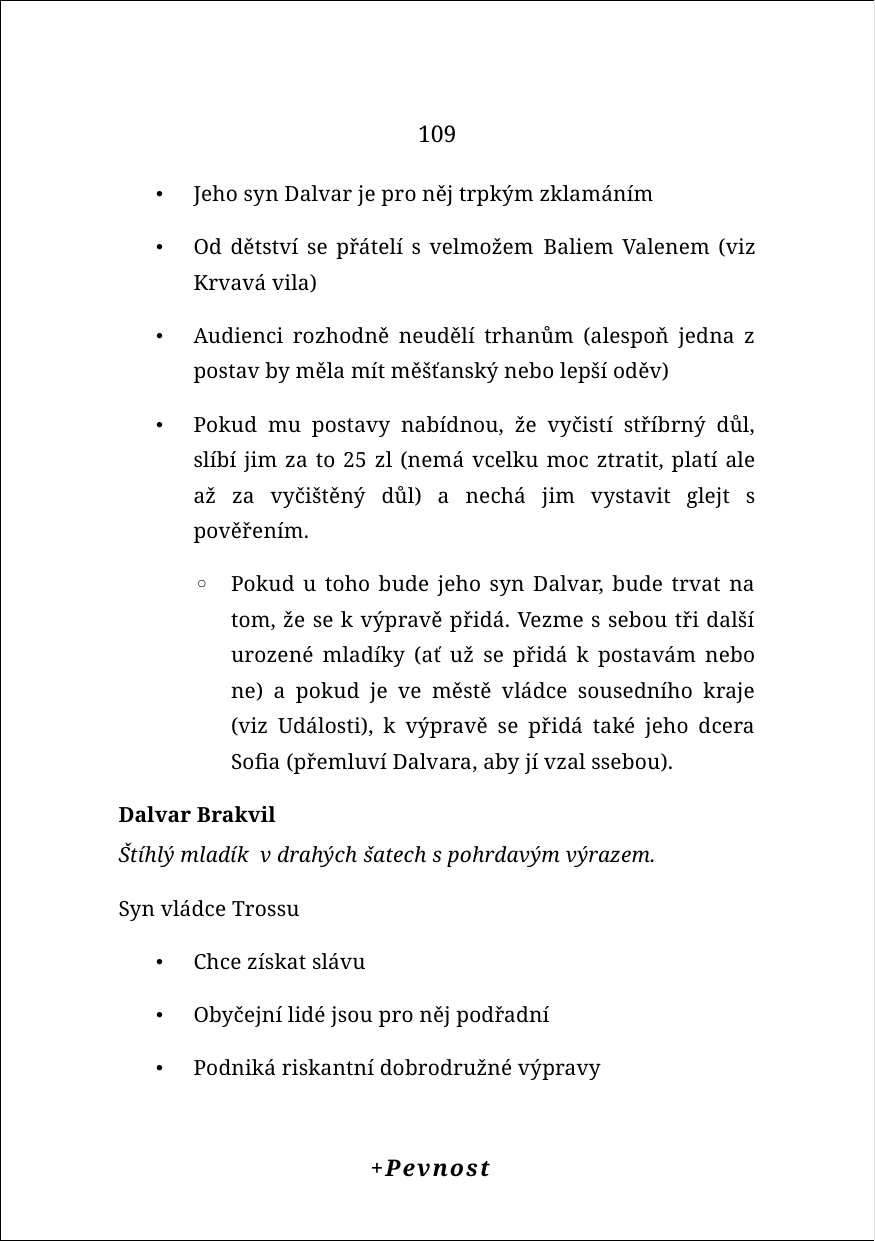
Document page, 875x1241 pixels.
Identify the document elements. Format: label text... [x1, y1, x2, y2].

list Audienci rozhodně neudělí trhanům (alespoň jedna z postav by měla mít měšťanský nebo lepší oděv) [156, 321, 756, 385]
list Podniká riskantní dobrodružné výpravy [156, 1053, 756, 1082]
text Syn vládce Trossu [118, 894, 756, 922]
list Obyčejní lidé jsou pro něj podřadní [156, 1000, 756, 1029]
list Pokud mu postavy nabídnou, že vyčistí stříbrný důl, slíbí jim za to 25 zl (nemá vcelku moc ztratit, platí ale až za vyčištěný důl) a nechá jim vystavit glejt s pověřením. [156, 410, 756, 545]
text Štíhlý mladík v drahých šatech s pohrdavým výrazem. [118, 841, 756, 869]
list Pokud u toho bude jeho syn Dalvar, bude trvat na tom, že se k výpravě přidá. Vezme s sebou tři další urozené mladíky (ať už se přidá k postavám nebo ne) a pokud je ve městě vládce sousedního kraje (viz Události), k výpravě se přidá také jeho dcera Sofia (přemluví Dalvara, aby jí vzal ssebou). [193, 569, 756, 776]
list Chce získat slávu [156, 947, 756, 975]
list Od dětství se přátelí s velmožem Baliem Valenem (viz Krvavá vila) [156, 232, 756, 296]
subtitle Dalvar Brakvil [118, 800, 756, 829]
list Jeho syn Dalvar je pro něj trpkým zklamáním [156, 179, 756, 207]
